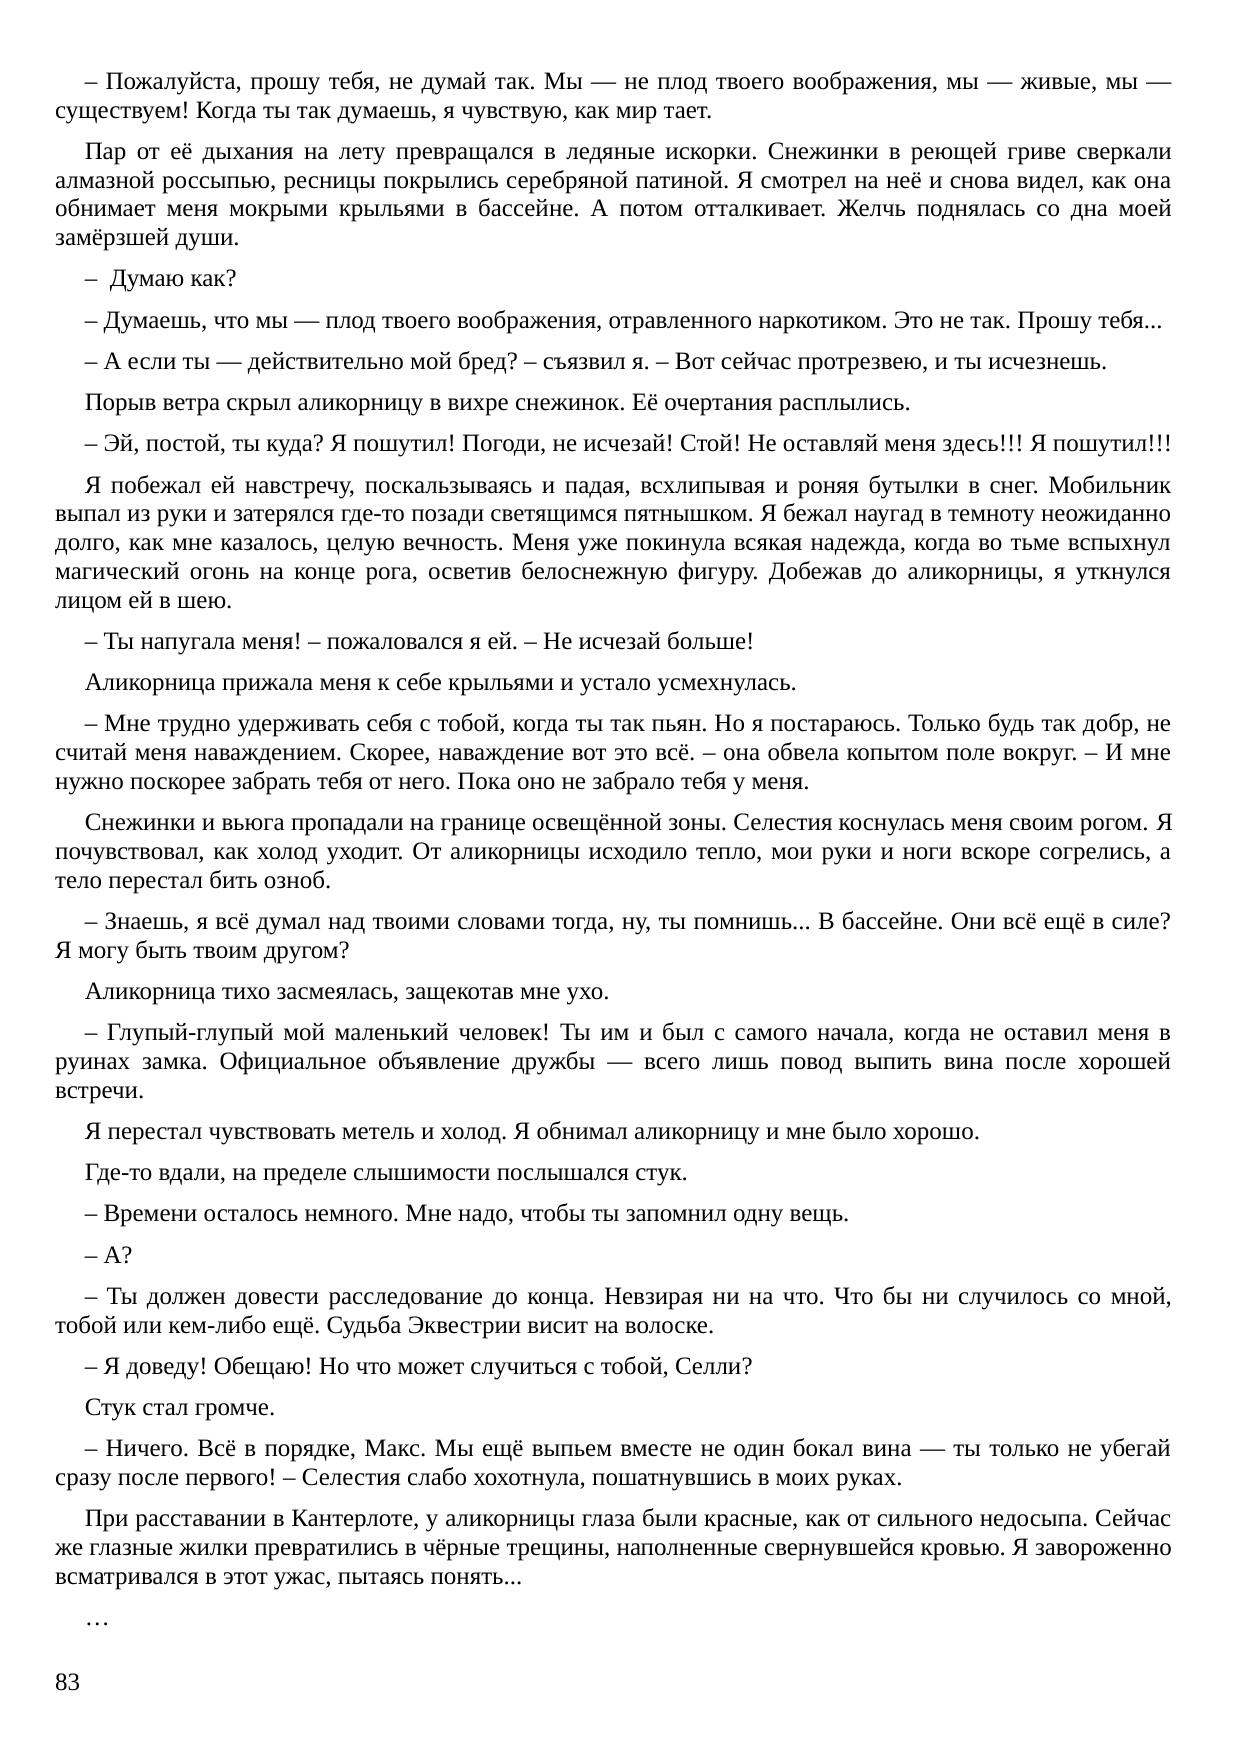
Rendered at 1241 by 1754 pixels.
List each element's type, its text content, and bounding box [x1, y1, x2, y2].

text – Я доведу! Обещаю! Но что может случиться с тобой, Селли? [55, 1351, 1173, 1380]
text Аликорница прижала меня к себе крыльями и устало усмехнулась. [55, 667, 1173, 696]
text … [55, 1602, 1173, 1631]
text Где-то вдали, на пределе слышимости послышался стук. [55, 1157, 1173, 1186]
text – Времени осталось немного. Мне надо, чтобы ты запомнил одну вещь. [55, 1198, 1173, 1227]
text – Думаю как? [55, 263, 1173, 292]
text – Мне трудно удерживать себя с тобой, когда ты так пьян. Но я постараюсь. Только будь так добр, не считай меня наваждением. Скорее, наваждение вот это всё. – она обвела копытом поле вокруг. – И мне нужно поскорее забрать тебя от него. Пока оно не забрало тебя у меня. [55, 708, 1173, 795]
text Стук стал громче. [55, 1392, 1173, 1421]
text – Пожалуйста, прошу тебя, не думай так. Мы — не плод твоего воображения, мы — живые, мы — существуем! Когда ты так думаешь, я чувствую, как мир тает. [55, 66, 1173, 123]
text Пар от её дыхания на лету превращался в ледяные искорки. Снежинки в реющей гриве сверкали алмазной россыпью, ресницы покрылись серебряной патиной. Я смотрел на неё и снова видел, как она обнимает меня мокрыми крыльями в бассейне. А потом отталкивает. Желчь поднялась со дна моей замёрзшей души. [55, 136, 1173, 251]
text – Глупый-глупый мой маленький человек! Ты им и был с самого начала, когда не оставил меня в руинах замка. Официальное объявление дружбы — всего лишь повод выпить вина после хорошей встречи. [55, 1017, 1173, 1103]
text – А? [55, 1240, 1173, 1268]
text – Ты напугала меня! – пожаловался я ей. – Не исчезай больше! [55, 626, 1173, 655]
text При расставании в Кантерлоте, у аликорницы глаза были красные, как от сильного недосыпа. Сейчас же глазные жилки превратились в чёрные трещины, наполненные свернувшейся кровью. Я завороженно всматривался в этот ужас, пытаясь понять... [55, 1503, 1173, 1590]
text – Ничего. Всё в порядке, Макс. Мы ещё выпьем вместе не один бокал вина — ты только не убегай сразу после первого! – Селестия слабо хохотнула, пошатнувшись в моих руках. [55, 1433, 1173, 1491]
text – А если ты — действительно мой бред? – съязвил я. – Вот сейчас протрезвею, и ты исчезнешь. [55, 346, 1173, 375]
text – Ты должен довести расследование до конца. Невзирая ни на что. Что бы ни случилось со мной, тобой или кем-либо ещё. Судьба Эквестрии висит на волоске. [55, 1281, 1173, 1338]
text – Думаешь, что мы — плод твоего воображения, отравленного наркотиком. Это не так. Прошу тебя... [55, 305, 1173, 333]
text Порыв ветра скрыл аликорницу в вихре снежинок. Её очертания расплылись. [55, 387, 1173, 416]
text Снежинки и вьюга пропадали на границе освещённой зоны. Селестия коснулась меня своим рогом. Я почувствовал, как холод уходит. От аликорницы исходило тепло, мои руки и ноги вскоре согрелись, а тело перестал бить озноб. [55, 807, 1173, 893]
text – Эй, постой, ты куда? Я пошутил! Погоди, не исчезай! Стой! Не оставляй меня здесь!!! Я пошутил!!! [55, 428, 1173, 457]
text Я перестал чувствовать метель и холод. Я обнимал аликорницу и мне было хорошо. [55, 1116, 1173, 1145]
text Я побежал ей навстречу, поскальзываясь и падая, всхлипывая и роняя бутылки в снег. Мобильник выпал из руки и затерялся где-то позади светящимся пятнышком. Я бежал наугад в темноту неожиданно долго, как мне казалось, целую вечность. Меня уже покинула всякая надежда, когда во тьме вспыхнул магический огонь на конце рога, осветив белоснежную фигуру. Добежав до аликорницы, я уткнулся лицом ей в шею. [55, 470, 1173, 613]
text – Знаешь, я всё думал над твоими словами тогда, ну, ты помнишь... В бассейне. Они всё ещё в силе? Я могу быть твоим другом? [55, 906, 1173, 963]
text Аликорница тихо засмеялась, защекотав мне ухо. [55, 976, 1173, 1005]
